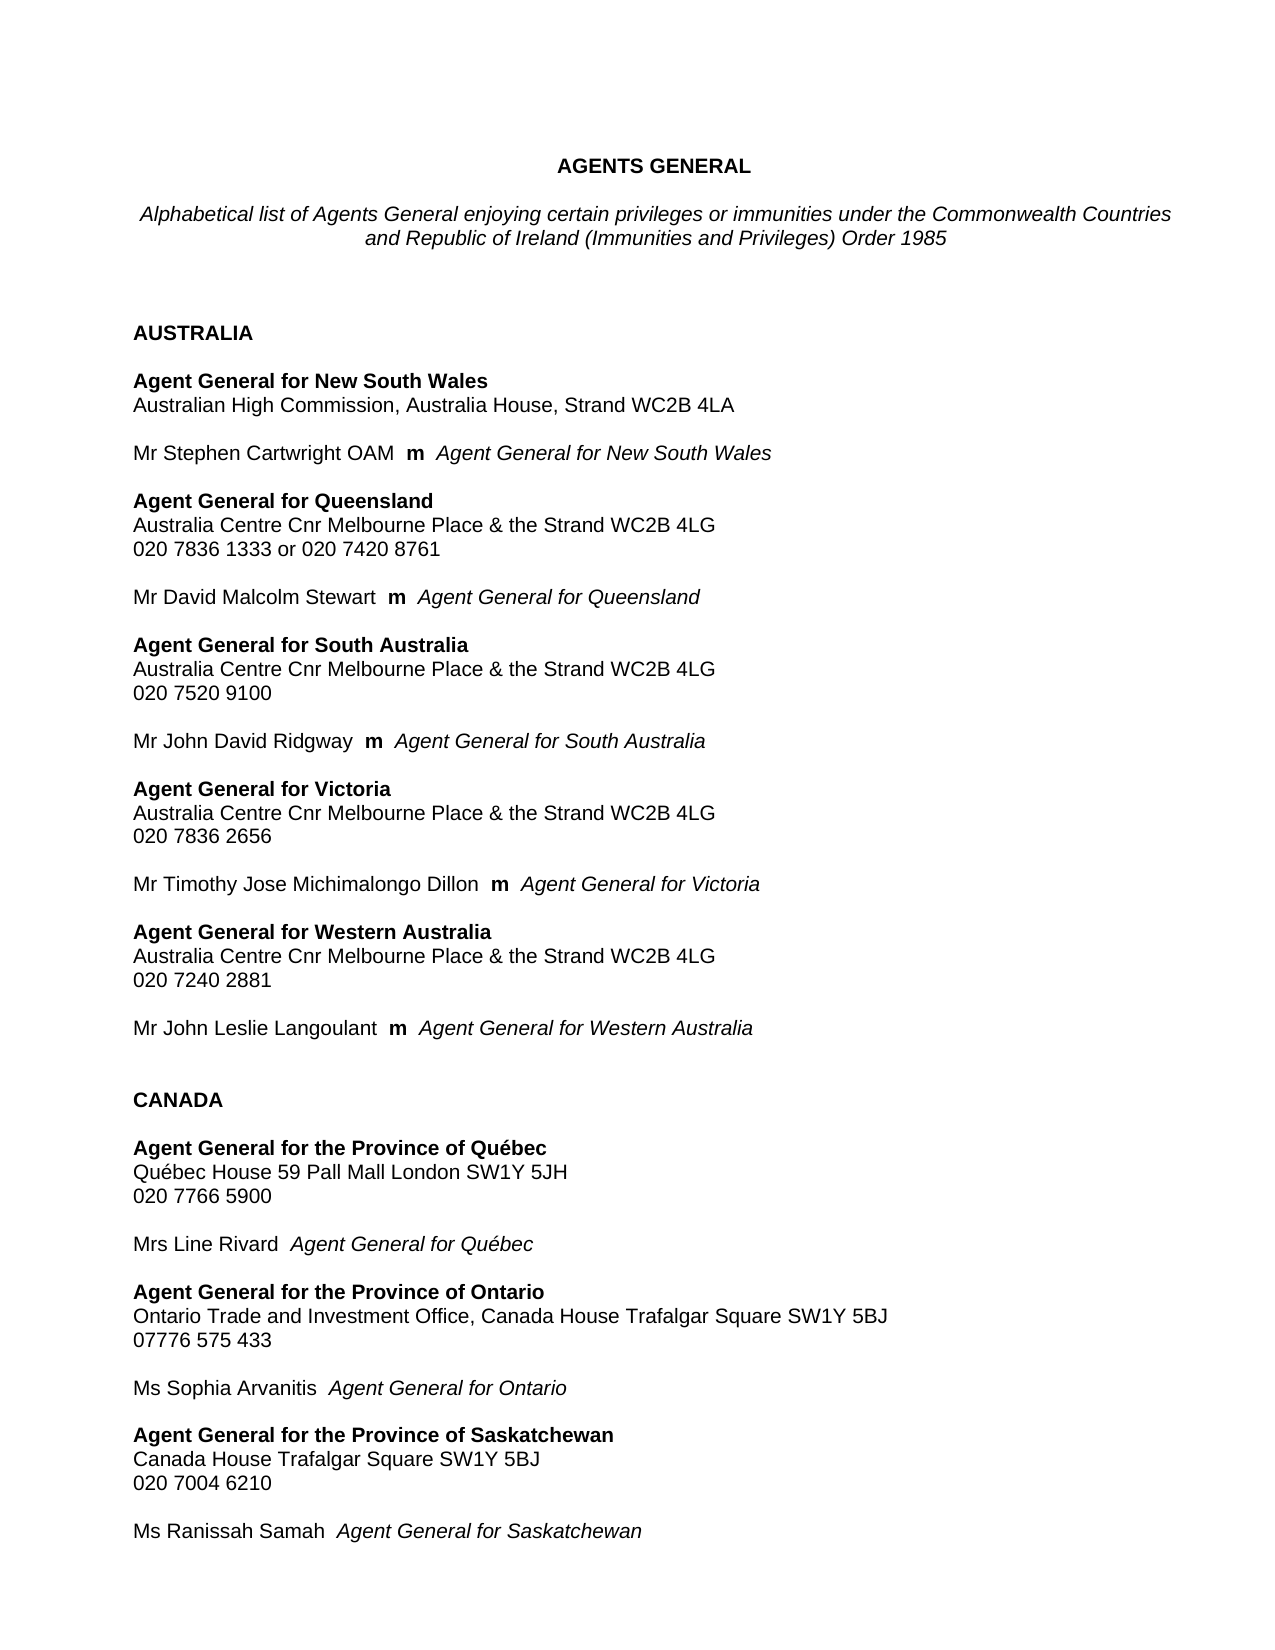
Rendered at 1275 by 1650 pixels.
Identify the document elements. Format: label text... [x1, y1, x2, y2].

text Canada House Trafalgar Square SW1Y 5BJ [133, 1447, 1181, 1471]
text CANADA [133, 1088, 1181, 1112]
text 020 7004 6210 [133, 1471, 1181, 1495]
text Mr Timothy Jose Michimalongo Dillon m Agent General for Victoria [133, 872, 1181, 896]
text Mrs Line Rivard Agent General for Québec [133, 1232, 1181, 1256]
text 020 7766 5900 [133, 1184, 1181, 1208]
text Mr John Leslie Langoulant m Agent General for Western Australia [133, 1016, 1181, 1040]
text Australia Centre Cnr Melbourne Place & the Strand WC2B 4LG [133, 944, 1181, 968]
text Agent General for New South Wales [133, 369, 1181, 393]
subtitle Agent General for Western Australia [133, 920, 1181, 944]
text 020 7836 2656 [133, 824, 1181, 848]
subtitle AUSTRALIA [133, 321, 1181, 345]
text Québec House 59 Pall Mall London SW1Y 5JH [133, 1160, 1181, 1184]
text 07776 575 433 [133, 1327, 1181, 1351]
text Alphabetical list of Agents General enjoying certain privileges or immunities under the Commonwealth Countries and Republic of Ireland (Immunities and Privileges) Order 1985 [133, 201, 1181, 249]
text Agent General for the Province of Ontario [133, 1279, 1181, 1303]
text Ontario Trade and Investment Office, Canada House Trafalgar Square SW1Y 5BJ [133, 1303, 1181, 1327]
text Australian High Commission, Australia House, Strand WC2B 4LA [133, 393, 1181, 417]
text 020 7520 9100 [133, 681, 1181, 704]
subtitle Agent General for South Australia [133, 633, 1181, 657]
text Australia Centre Cnr Melbourne Place & the Strand WC2B 4LG [133, 800, 1181, 824]
text Ms Sophia Arvanitis Agent General for Ontario [133, 1375, 1181, 1399]
text Agent General for the Province of Saskatchewan [133, 1423, 1181, 1447]
subtitle Agent General for Victoria [133, 776, 1181, 800]
text Australia Centre Cnr Melbourne Place & the Strand WC2B 4LG [133, 513, 1181, 537]
subtitle AGENTS GENERAL [133, 153, 1181, 177]
text 020 7836 1333 or 020 7420 8761 [133, 537, 1181, 561]
text 020 7240 2881 [133, 968, 1181, 992]
text Agent General for the Province of Québec [133, 1136, 1181, 1160]
text Australia Centre Cnr Melbourne Place & the Strand WC2B 4LG [133, 657, 1181, 681]
subtitle Agent General for Queensland [133, 489, 1181, 513]
text Ms Ranissah Samah Agent General for Saskatchewan [133, 1519, 1181, 1543]
text Mr Stephen Cartwright OAM m Agent General for New South Wales [133, 441, 1181, 465]
text Mr David Malcolm Stewart m Agent General for Queensland [133, 585, 1181, 609]
text Mr John David Ridgway m Agent General for South Australia [133, 728, 1181, 752]
